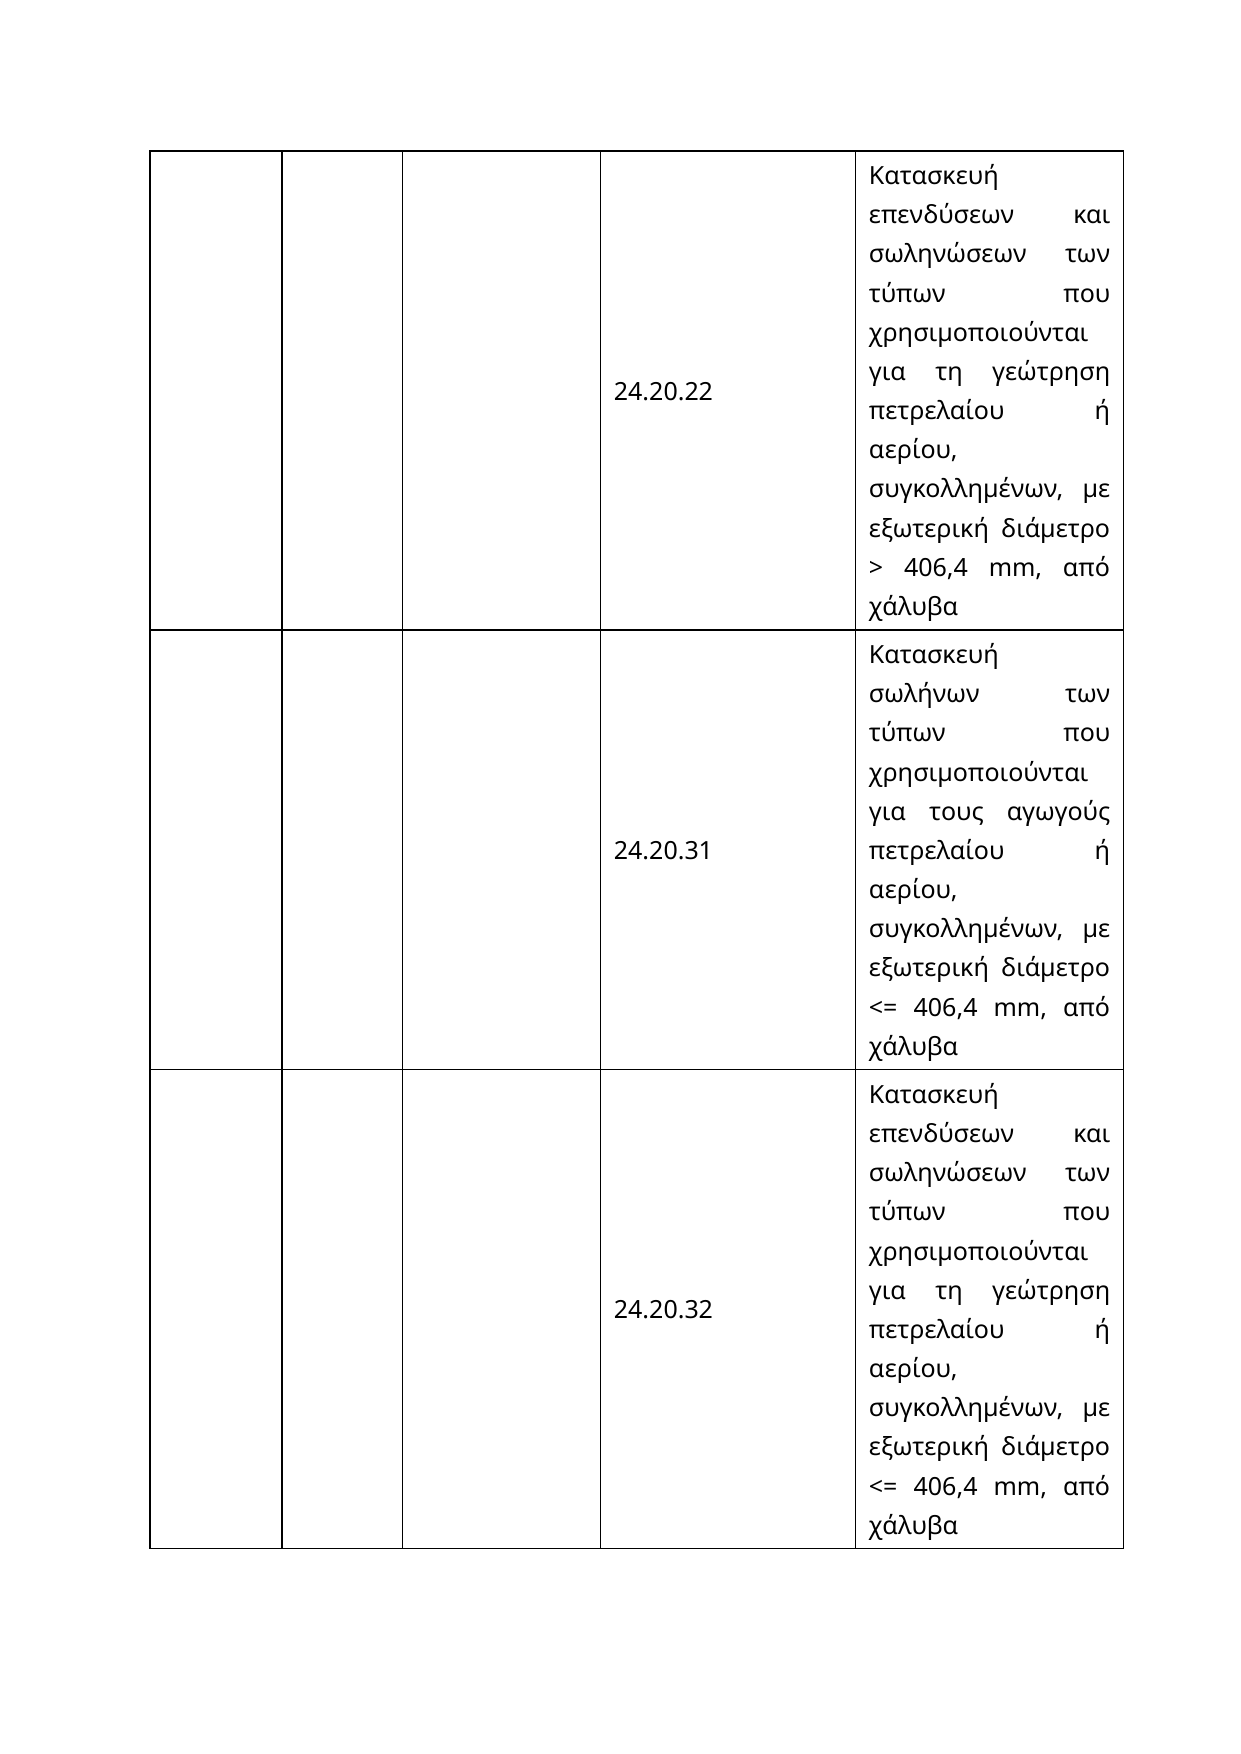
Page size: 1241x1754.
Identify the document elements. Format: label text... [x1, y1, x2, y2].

table_cell 24.20.22 [601, 152, 855, 629]
table_cell 24.20.32 [601, 1070, 855, 1548]
table_cell [151, 1070, 281, 1548]
table_cell [283, 631, 402, 1069]
table_cell Κατασκευή επενδύσεων και σωληνώσεων των τύπων που χρησιμοποιούνται για τη γεώτρηση πετρελαίου ή αερίου, συγκολλημένων, με εξωτερική διάμετρο <= 406,4 mm, από χάλυβα [856, 1070, 1123, 1548]
table_cell [403, 152, 600, 629]
table_cell 24.20.31 [601, 631, 855, 1069]
table_cell Κατασκευή σωλήνων των τύπων που χρησιμοποιούνται για τους αγωγούς πετρελαίου ή αερίου, συγκολλημένων, με εξωτερική διάμετρο <= 406,4 mm, από χάλυβα [856, 631, 1123, 1069]
table_cell Κατασκευή επενδύσεων και σωληνώσεων των τύπων που χρησιμοποιούνται για τη γεώτρηση πετρελαίου ή αερίου, συγκολλημένων, με εξωτερική διάμετρο > 406,4 mm, από χάλυβα [856, 152, 1123, 629]
table_cell [151, 152, 281, 629]
table_cell [403, 1070, 600, 1548]
table_cell [283, 152, 402, 629]
table_cell [151, 631, 281, 1069]
table_cell [283, 1070, 402, 1548]
table_cell [403, 631, 600, 1069]
